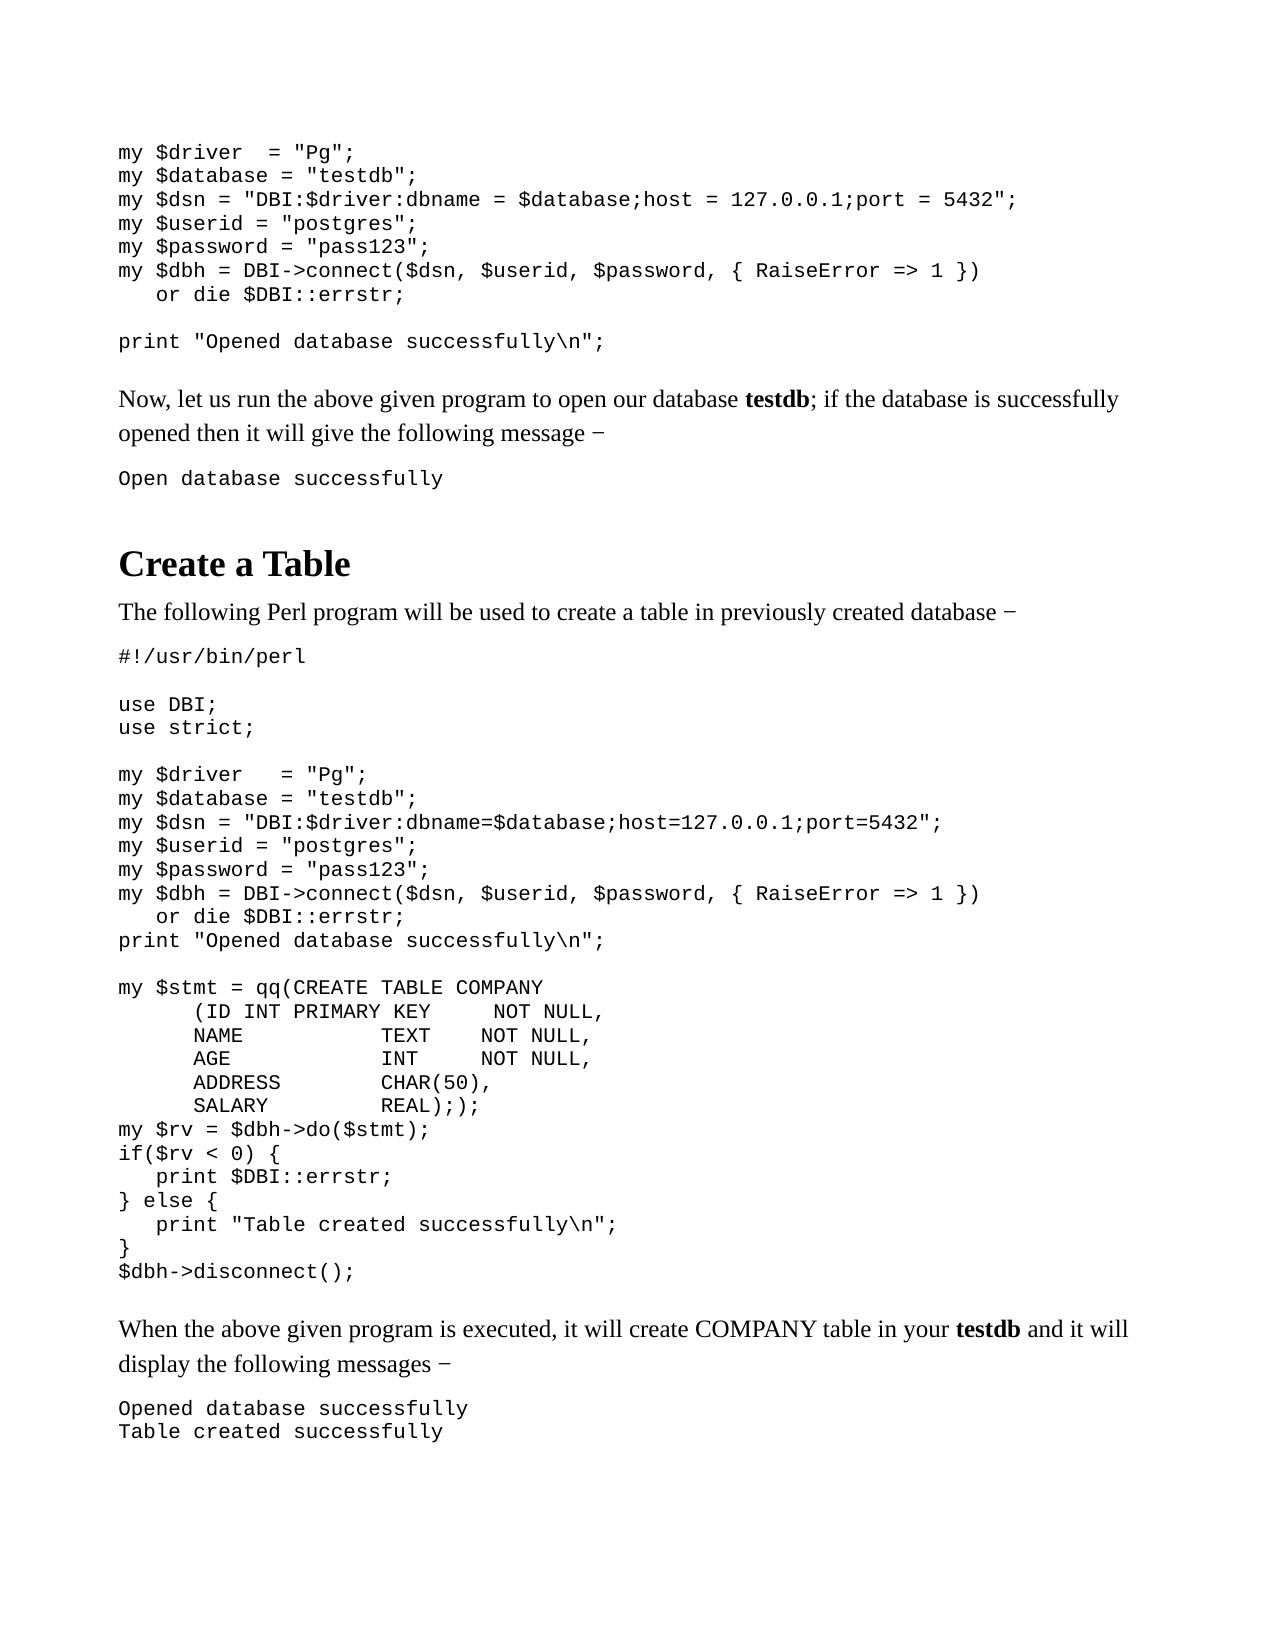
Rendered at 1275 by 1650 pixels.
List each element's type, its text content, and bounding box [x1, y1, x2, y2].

text my $dbh = DBI->connect($dsn, $userid, $password, { RaiseError => 1 }) [118, 883, 1157, 906]
text use strict; [118, 717, 1157, 741]
text Now, let us run the above given program to open our database testdb; if the database is successfully opened then it will give the following message − [118, 384, 1157, 447]
text my $database = "testdb"; [118, 165, 1157, 189]
text Open database successfully [118, 468, 1157, 491]
text my $dbh = DBI->connect($dsn, $userid, $password, { RaiseError => 1 }) [118, 260, 1157, 284]
text print "Table created successfully\n"; [118, 1214, 1157, 1237]
text my $password = "pass123"; [118, 236, 1157, 260]
text } else { [118, 1190, 1157, 1214]
text NAME TEXT NOT NULL, [118, 1024, 1157, 1048]
text ADDRESS CHAR(50), [118, 1072, 1157, 1096]
text print $DBI::errstr; [118, 1166, 1157, 1190]
text my $rv = $dbh->do($stmt); [118, 1119, 1157, 1143]
subtitle Create a Table [118, 542, 1157, 585]
text } [118, 1237, 1157, 1261]
text Opened database successfully [118, 1398, 1157, 1421]
text my $database = "testdb"; [118, 788, 1157, 812]
text When the above given program is executed, it will create COMPANY table in your testdb and it will display the following messages − [118, 1314, 1157, 1377]
text AGE INT NOT NULL, [118, 1048, 1157, 1072]
text Table created successfully [118, 1421, 1157, 1445]
text $dbh->disconnect(); [118, 1261, 1157, 1285]
text if($rv < 0) { [118, 1143, 1157, 1166]
text my $stmt = qq(CREATE TABLE COMPANY [118, 977, 1157, 1001]
text print "Opened database successfully\n"; [118, 331, 1157, 354]
text The following Perl program will be used to create a table in previously created database − [118, 597, 1157, 626]
text use DBI; [118, 693, 1157, 717]
text print "Opened database successfully\n"; [118, 930, 1157, 954]
text my $driver = "Pg"; [118, 764, 1157, 788]
text (ID INT PRIMARY KEY NOT NULL, [118, 1001, 1157, 1024]
text or die $DBI::errstr; [118, 284, 1157, 307]
text SALARY REAL);); [118, 1096, 1157, 1119]
text my $dsn = "DBI:$driver:dbname = $database;host = 127.0.0.1;port = 5432"; [118, 189, 1157, 213]
text my $password = "pass123"; [118, 859, 1157, 883]
text my $dsn = "DBI:$driver:dbname=$database;host=127.0.0.1;port=5432"; [118, 812, 1157, 835]
text or die $DBI::errstr; [118, 906, 1157, 930]
text #!/usr/bin/perl [118, 646, 1157, 670]
text my $userid = "postgres"; [118, 213, 1157, 236]
text my $driver = "Pg"; [118, 142, 1157, 165]
text my $userid = "postgres"; [118, 835, 1157, 859]
